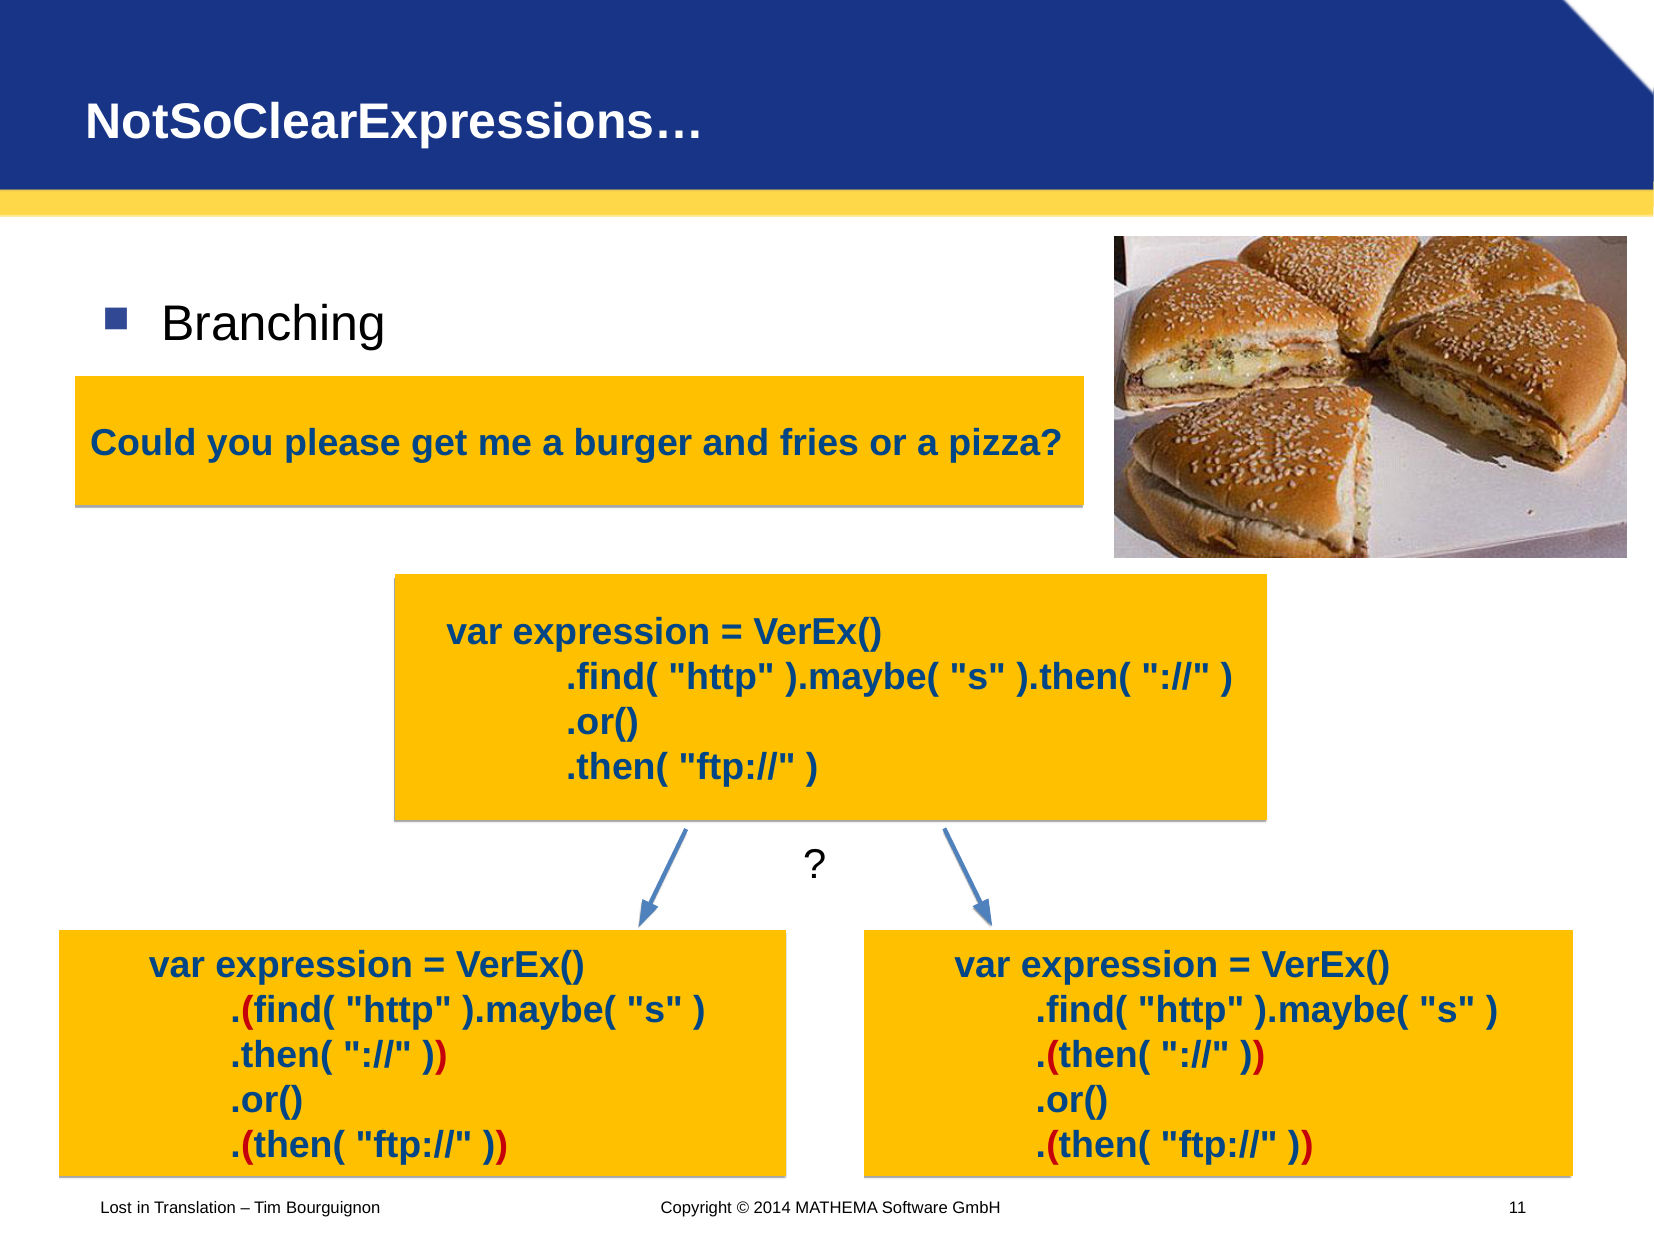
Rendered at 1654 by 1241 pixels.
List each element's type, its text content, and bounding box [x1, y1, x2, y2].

text_box Could you please get me a burger and fries or a pizza? [75, 376, 1084, 505]
text_box var expression = VerEx() .(find( "http" ).maybe( "s" ) .then( "://" )) .or() .(then( "ftp://" )) [59, 930, 786, 1176]
title NotSoClearExpressions… [85, 75, 1157, 167]
text_box var expression = VerEx() .find( "http" ).maybe( "s" ).then( "://" ) .or() .then( "ftp://" ) [395, 574, 1267, 820]
text_box var expression = VerEx() .find( "http" ).maybe( "s" ) .(then( "://" )) .or() .(then( "ftp://" )) [864, 930, 1573, 1176]
list Branching [101, 295, 1528, 1139]
text_box ? [788, 829, 842, 895]
picture [0, 0, 1654, 1241]
